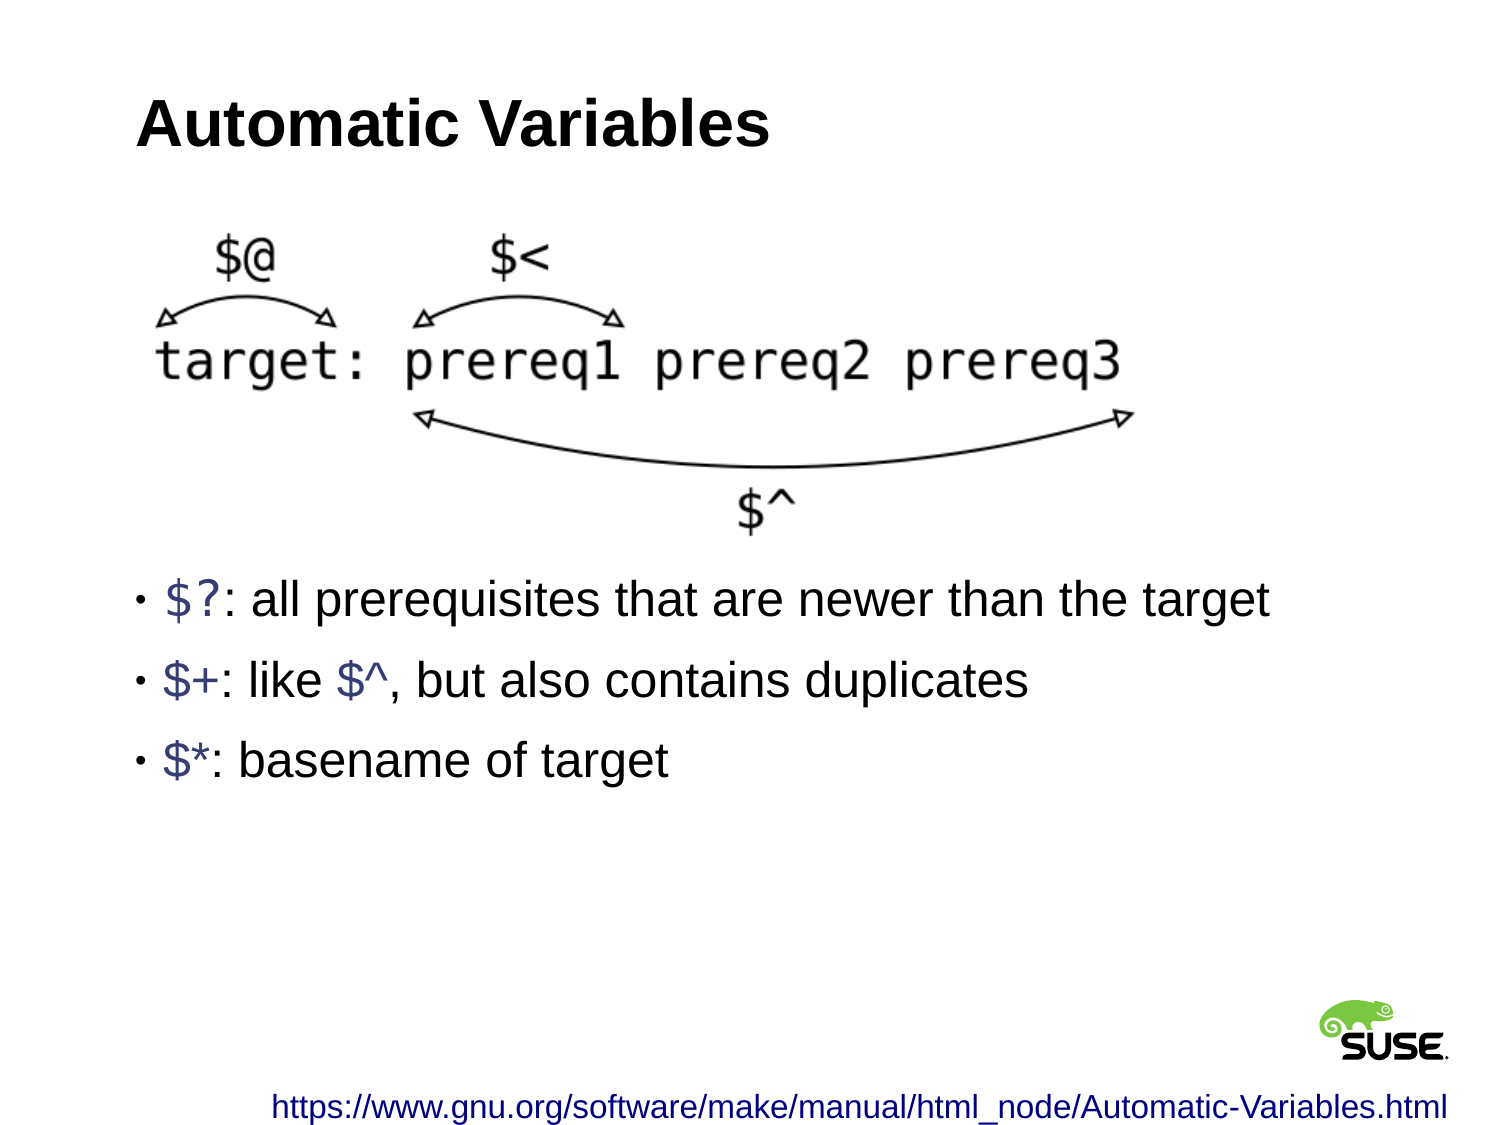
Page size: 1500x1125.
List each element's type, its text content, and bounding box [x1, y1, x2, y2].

list $?: all prerequisites that are newer than the target $+: like $^, but also contains duplicates $*: basename of target [135, 570, 1372, 982]
text_box https://www.gnu.org/software/make/manual/html_node/Automatic-Variables.html [256, 1081, 1465, 1125]
picture [120, 224, 1141, 544]
title Automatic Variables [135, 41, 1372, 204]
